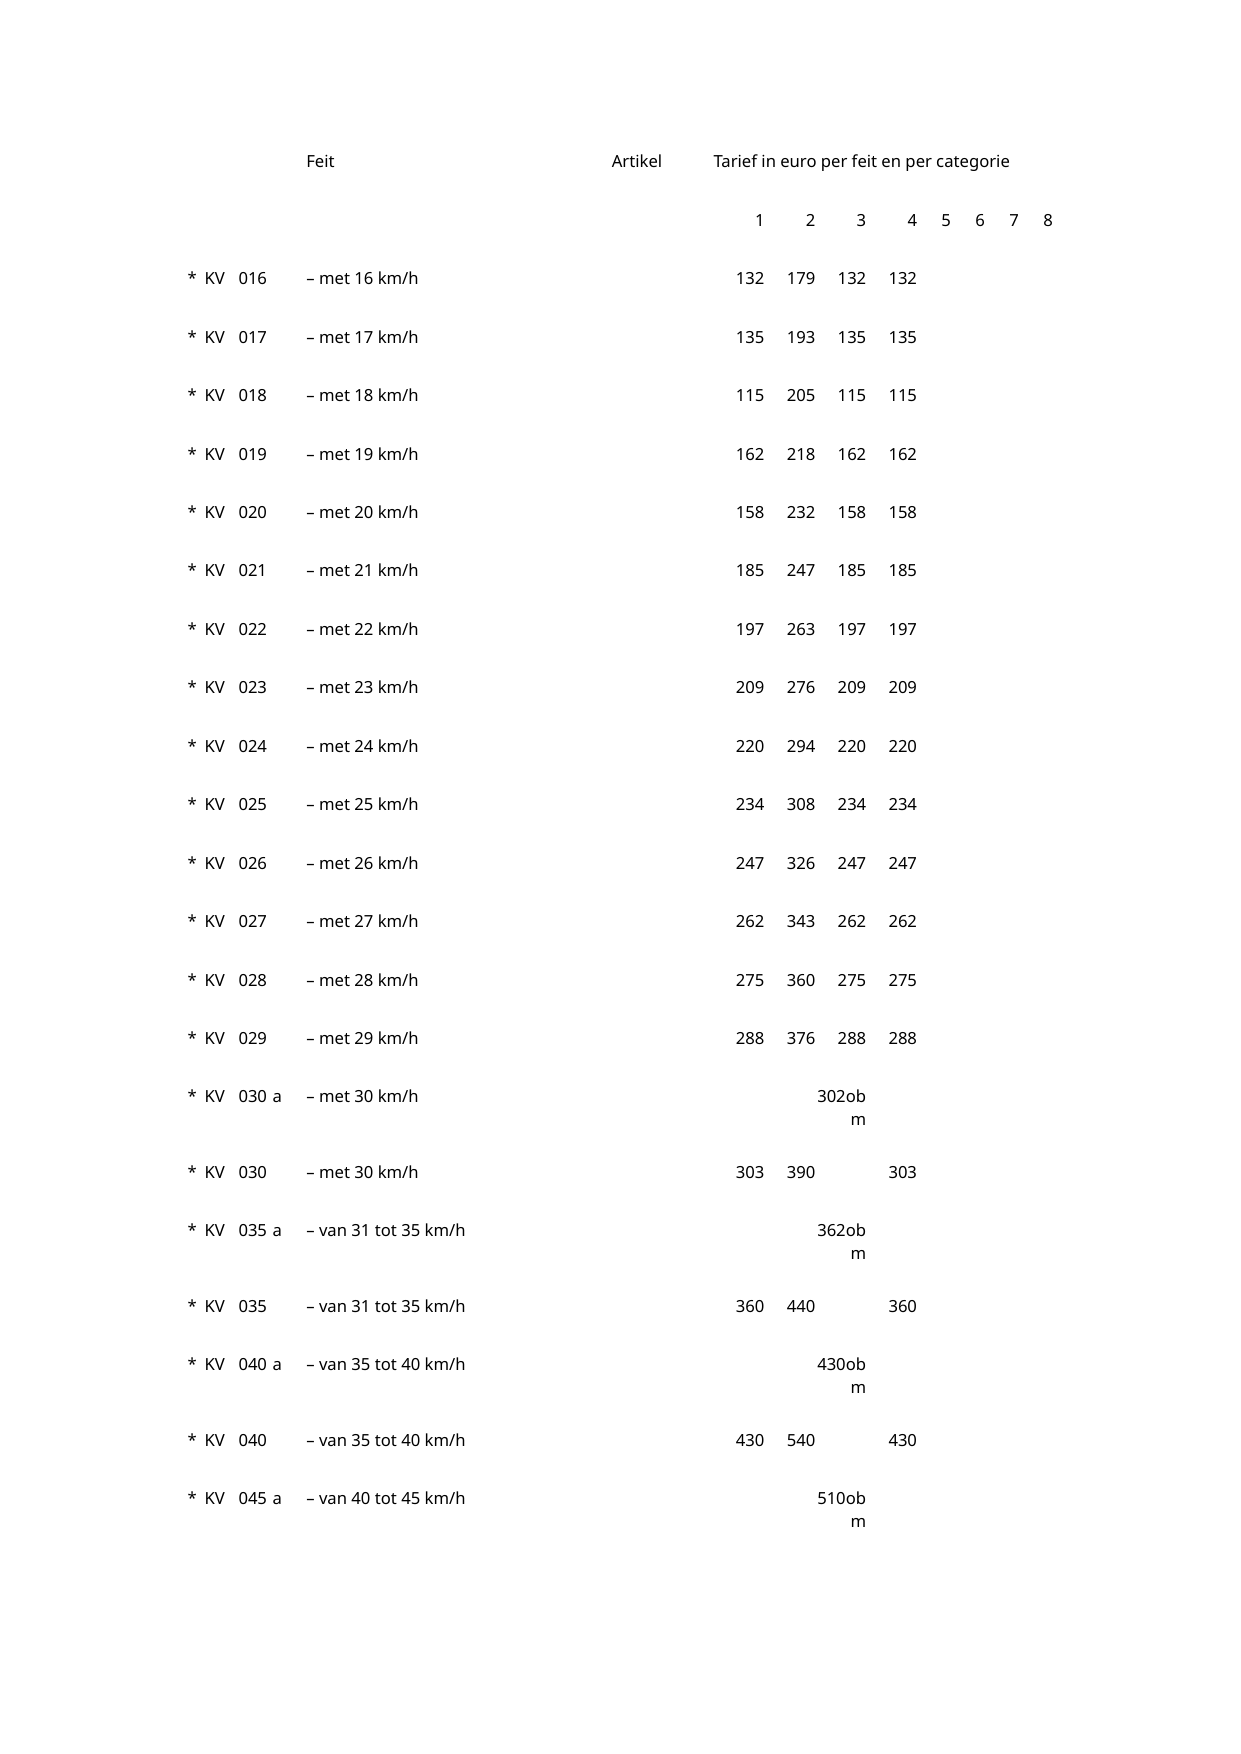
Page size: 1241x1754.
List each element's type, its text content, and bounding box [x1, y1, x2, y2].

table_cell KV [204, 325, 238, 384]
table_cell 220 [713, 734, 764, 793]
table_cell 179 [764, 267, 815, 325]
table_cell [917, 910, 951, 968]
table_cell 132 [815, 267, 866, 325]
table_cell 220 [866, 734, 917, 793]
table_cell 025 [238, 793, 272, 851]
table_cell [612, 442, 713, 501]
table_cell [204, 209, 238, 267]
table_cell [951, 325, 985, 384]
table_cell [1019, 851, 1053, 910]
table_cell [272, 209, 306, 267]
table_cell [985, 793, 1019, 851]
table_cell [1019, 910, 1053, 968]
table_cell 275 [713, 968, 764, 1027]
table_cell [951, 1428, 985, 1487]
table_cell [272, 1027, 306, 1085]
table_cell [272, 793, 306, 851]
table_cell [612, 1027, 713, 1085]
table_cell 040 [238, 1353, 272, 1428]
table_cell 343 [764, 910, 815, 968]
table_cell * [188, 501, 204, 559]
table_cell [612, 618, 713, 676]
table_cell [985, 734, 1019, 793]
table_cell 247 [764, 559, 815, 617]
table_cell 276 [764, 676, 815, 734]
table_cell 303 [866, 1160, 917, 1219]
table_cell [612, 793, 713, 851]
table_cell 162 [866, 442, 917, 501]
table_cell [917, 559, 951, 617]
table_cell 376 [764, 1027, 815, 1085]
table_cell KV [204, 1085, 238, 1160]
table_cell KV [204, 1428, 238, 1487]
table_cell [951, 559, 985, 617]
table_cell KV [204, 1160, 238, 1219]
table_cell [951, 1487, 985, 1562]
table_cell 218 [764, 442, 815, 501]
table_cell a [272, 1487, 306, 1562]
table_cell [612, 676, 713, 734]
table_cell 018 [238, 384, 272, 442]
table_cell – met 30 km/h [306, 1085, 612, 1160]
table_cell 158 [713, 501, 764, 559]
table_cell * [188, 1353, 204, 1428]
table_cell KV [204, 384, 238, 442]
table_cell [612, 501, 713, 559]
table_cell 2 [764, 209, 815, 267]
table_cell 262 [866, 910, 917, 968]
table_cell [713, 1219, 764, 1294]
table_cell [764, 1219, 815, 1294]
table_cell KV [204, 442, 238, 501]
table_cell 021 [238, 559, 272, 617]
table_cell 430 [866, 1428, 917, 1487]
table_cell [1019, 968, 1053, 1027]
table_cell 430 [713, 1428, 764, 1487]
table_cell 016 [238, 267, 272, 325]
table_cell [306, 209, 612, 267]
table_header [272, 150, 306, 208]
table_cell [272, 325, 306, 384]
table_cell 3 [815, 209, 866, 267]
table_cell – met 27 km/h [306, 910, 612, 968]
table_cell * [188, 442, 204, 501]
table_cell [917, 618, 951, 676]
table_cell [951, 1160, 985, 1219]
table_cell – met 22 km/h [306, 618, 612, 676]
table_cell [866, 1353, 917, 1428]
table_cell [612, 325, 713, 384]
table_cell 030 [238, 1160, 272, 1219]
table_cell * [188, 1294, 204, 1353]
table_cell 540 [764, 1428, 815, 1487]
table_cell 115 [866, 384, 917, 442]
table_cell [272, 1428, 306, 1487]
table_cell [815, 1294, 866, 1353]
table_cell 7 [985, 209, 1019, 267]
table_cell [985, 851, 1019, 910]
table_cell [612, 1353, 713, 1428]
table_cell [985, 910, 1019, 968]
table_cell 234 [815, 793, 866, 851]
table_cell – met 29 km/h [306, 1027, 612, 1085]
table_cell 232 [764, 501, 815, 559]
table_cell [917, 501, 951, 559]
table_cell [1019, 384, 1053, 442]
table_cell KV [204, 793, 238, 851]
table_cell [238, 209, 272, 267]
table_cell [1019, 1428, 1053, 1487]
table_cell * [188, 676, 204, 734]
table_cell [1019, 676, 1053, 734]
table_cell 028 [238, 968, 272, 1027]
table_cell [272, 910, 306, 968]
table_cell 019 [238, 442, 272, 501]
table_cell * [188, 618, 204, 676]
table_cell 135 [815, 325, 866, 384]
table_cell [985, 1219, 1019, 1294]
table_cell [612, 1428, 713, 1487]
table_cell KV [204, 1294, 238, 1353]
table_cell [713, 1487, 764, 1562]
table_cell 5 [917, 209, 951, 267]
table_cell * [188, 851, 204, 910]
table_cell 158 [815, 501, 866, 559]
table_cell 035 [238, 1294, 272, 1353]
table_cell [951, 968, 985, 1027]
table_cell [764, 1487, 815, 1562]
table_cell [951, 793, 985, 851]
table_cell [985, 1160, 1019, 1219]
table_cell 275 [866, 968, 917, 1027]
table_cell 132 [713, 267, 764, 325]
table_cell – met 20 km/h [306, 501, 612, 559]
table_cell – van 31 tot 35 km/h [306, 1219, 612, 1294]
table_cell KV [204, 734, 238, 793]
table_cell 024 [238, 734, 272, 793]
table_cell [272, 501, 306, 559]
table_cell [917, 325, 951, 384]
table_cell KV [204, 1353, 238, 1428]
table_cell [272, 968, 306, 1027]
table_cell KV [204, 1219, 238, 1294]
table_cell 275 [815, 968, 866, 1027]
table_header [238, 150, 272, 208]
table_cell [612, 1487, 713, 1562]
table_cell 247 [815, 851, 866, 910]
table_cell [917, 1294, 951, 1353]
table_cell [815, 1428, 866, 1487]
table_cell [1019, 1085, 1053, 1160]
table_cell 209 [815, 676, 866, 734]
table_cell – met 18 km/h [306, 384, 612, 442]
table_cell [985, 501, 1019, 559]
table_cell 132 [866, 267, 917, 325]
table_cell – van 40 tot 45 km/h [306, 1487, 612, 1562]
table_cell – van 35 tot 40 km/h [306, 1353, 612, 1428]
table_cell 045 [238, 1487, 272, 1562]
table_cell 362obm [815, 1219, 866, 1294]
table_cell [985, 267, 1019, 325]
table_cell 135 [866, 325, 917, 384]
table_cell 017 [238, 325, 272, 384]
table_cell [612, 267, 713, 325]
table_cell [917, 1428, 951, 1487]
table_cell 430obm [815, 1353, 866, 1428]
table_cell 135 [713, 325, 764, 384]
table_cell * [188, 793, 204, 851]
table_cell * [188, 384, 204, 442]
table_cell 234 [713, 793, 764, 851]
table_cell [866, 1085, 917, 1160]
table_cell 209 [866, 676, 917, 734]
table_cell [985, 1085, 1019, 1160]
table_cell – met 19 km/h [306, 442, 612, 501]
table_cell [1019, 442, 1053, 501]
table_cell * [188, 1085, 204, 1160]
table_cell 302obm [815, 1085, 866, 1160]
table_cell [985, 384, 1019, 442]
table_header [204, 150, 238, 208]
table_cell [272, 559, 306, 617]
table_cell 020 [238, 501, 272, 559]
table_cell [951, 734, 985, 793]
table_cell 115 [713, 384, 764, 442]
table_cell [1019, 267, 1053, 325]
table_cell 026 [238, 851, 272, 910]
table_cell [951, 676, 985, 734]
table_cell 6 [951, 209, 985, 267]
table_cell 360 [866, 1294, 917, 1353]
table_cell 510obm [815, 1487, 866, 1562]
table_cell – met 28 km/h [306, 968, 612, 1027]
table_cell 029 [238, 1027, 272, 1085]
table_cell [1019, 559, 1053, 617]
table_cell [272, 1160, 306, 1219]
table_cell [1019, 1219, 1053, 1294]
table_cell 247 [866, 851, 917, 910]
table_cell [612, 910, 713, 968]
table_cell 185 [713, 559, 764, 617]
table_cell 440 [764, 1294, 815, 1353]
table_cell 185 [815, 559, 866, 617]
table_cell 197 [866, 618, 917, 676]
table_cell [612, 734, 713, 793]
table_cell [272, 384, 306, 442]
table_cell [917, 1487, 951, 1562]
table_cell – van 31 tot 35 km/h [306, 1294, 612, 1353]
table_cell [1019, 734, 1053, 793]
table_cell * [188, 1487, 204, 1562]
table_cell [1019, 1353, 1053, 1428]
table_cell [951, 384, 985, 442]
table_cell [951, 1085, 985, 1160]
table_cell [951, 1219, 985, 1294]
table_cell [272, 442, 306, 501]
table_cell [917, 1085, 951, 1160]
table_cell * [188, 1027, 204, 1085]
table_cell KV [204, 968, 238, 1027]
table_cell 1 [713, 209, 764, 267]
table_cell [612, 1160, 713, 1219]
table_cell * [188, 1219, 204, 1294]
table_cell KV [204, 1027, 238, 1085]
table_cell [764, 1353, 815, 1428]
table_cell [1019, 1160, 1053, 1219]
table_cell 220 [815, 734, 866, 793]
table_cell * [188, 968, 204, 1027]
table_cell 247 [713, 851, 764, 910]
table_cell – met 26 km/h [306, 851, 612, 910]
table_cell KV [204, 851, 238, 910]
table_cell [985, 1428, 1019, 1487]
table_cell 360 [764, 968, 815, 1027]
table_cell * [188, 910, 204, 968]
table_cell [866, 1219, 917, 1294]
table_cell – met 24 km/h [306, 734, 612, 793]
table_cell [985, 442, 1019, 501]
table_cell [917, 793, 951, 851]
table_cell [1019, 1294, 1053, 1353]
table_header Artikel [612, 150, 713, 208]
table_cell [272, 267, 306, 325]
table_cell [612, 384, 713, 442]
table_header Feit [306, 150, 612, 208]
table_cell * [188, 1428, 204, 1487]
table_cell [612, 968, 713, 1027]
table_cell a [272, 1353, 306, 1428]
table_cell [272, 618, 306, 676]
table_cell 4 [866, 209, 917, 267]
table_cell [951, 851, 985, 910]
table_cell [1019, 1487, 1053, 1562]
table_cell [612, 1294, 713, 1353]
table_cell [951, 1353, 985, 1428]
table_cell – met 30 km/h [306, 1160, 612, 1219]
table_cell [1019, 1027, 1053, 1085]
table_cell [272, 734, 306, 793]
table_cell [917, 267, 951, 325]
table_cell – met 21 km/h [306, 559, 612, 617]
table_cell [917, 1353, 951, 1428]
table_cell – met 17 km/h [306, 325, 612, 384]
table_cell KV [204, 559, 238, 617]
table_cell [713, 1085, 764, 1160]
table_cell 023 [238, 676, 272, 734]
table_cell [612, 209, 713, 267]
table_cell * [188, 267, 204, 325]
table_cell KV [204, 267, 238, 325]
table_cell [985, 618, 1019, 676]
table_cell [951, 267, 985, 325]
table_cell – met 16 km/h [306, 267, 612, 325]
table_cell 193 [764, 325, 815, 384]
table_cell [917, 734, 951, 793]
table_cell [1019, 325, 1053, 384]
table_header Tarief in euro per feit en per categorie [713, 150, 1053, 208]
table_cell [612, 559, 713, 617]
table_cell [985, 325, 1019, 384]
table_cell [272, 1294, 306, 1353]
table_cell 263 [764, 618, 815, 676]
table_cell 8 [1019, 209, 1053, 267]
table_cell a [272, 1219, 306, 1294]
table_cell [866, 1487, 917, 1562]
table_cell [917, 968, 951, 1027]
table_cell [917, 1027, 951, 1085]
table_cell * [188, 559, 204, 617]
table_cell 234 [866, 793, 917, 851]
table_cell [1019, 501, 1053, 559]
table_cell [985, 559, 1019, 617]
table_cell 209 [713, 676, 764, 734]
table_cell [272, 851, 306, 910]
table_cell [951, 618, 985, 676]
table_cell 040 [238, 1428, 272, 1487]
table_cell 035 [238, 1219, 272, 1294]
table_cell * [188, 734, 204, 793]
table_cell [188, 209, 204, 267]
table_cell [917, 1219, 951, 1294]
table_cell 115 [815, 384, 866, 442]
table_cell [272, 676, 306, 734]
table_cell 022 [238, 618, 272, 676]
table_cell – met 25 km/h [306, 793, 612, 851]
table_cell [985, 1294, 1019, 1353]
table_cell [917, 384, 951, 442]
table_cell [985, 968, 1019, 1027]
table_cell 030 [238, 1085, 272, 1160]
table_cell KV [204, 910, 238, 968]
table_cell 294 [764, 734, 815, 793]
table_cell KV [204, 618, 238, 676]
table_cell KV [204, 676, 238, 734]
table_cell [1019, 793, 1053, 851]
table_cell [917, 1160, 951, 1219]
table_cell [612, 851, 713, 910]
table_cell [917, 851, 951, 910]
table_cell 162 [713, 442, 764, 501]
table_cell KV [204, 1487, 238, 1562]
table_cell 197 [713, 618, 764, 676]
table_cell – met 23 km/h [306, 676, 612, 734]
table_cell 288 [866, 1027, 917, 1085]
table_cell [917, 442, 951, 501]
table_cell 288 [713, 1027, 764, 1085]
table_cell [951, 1027, 985, 1085]
table_cell [951, 442, 985, 501]
table_cell [985, 676, 1019, 734]
table_cell [612, 1085, 713, 1160]
table_cell * [188, 1160, 204, 1219]
table_cell 158 [866, 501, 917, 559]
table_cell [985, 1027, 1019, 1085]
table_cell 162 [815, 442, 866, 501]
table_cell [612, 1219, 713, 1294]
table_cell 288 [815, 1027, 866, 1085]
table_cell 197 [815, 618, 866, 676]
table_cell [764, 1085, 815, 1160]
table_cell 390 [764, 1160, 815, 1219]
table_cell 262 [815, 910, 866, 968]
table_cell – van 35 tot 40 km/h [306, 1428, 612, 1487]
table_cell [1019, 618, 1053, 676]
table_cell [951, 1294, 985, 1353]
table_cell [917, 676, 951, 734]
table_cell 185 [866, 559, 917, 617]
table_cell 027 [238, 910, 272, 968]
table_cell * [188, 325, 204, 384]
table_header [188, 150, 204, 208]
table_cell 308 [764, 793, 815, 851]
table_cell [713, 1353, 764, 1428]
table_cell 303 [713, 1160, 764, 1219]
table_cell 262 [713, 910, 764, 968]
table_cell [815, 1160, 866, 1219]
table_cell a [272, 1085, 306, 1160]
table_cell [985, 1353, 1019, 1428]
table_cell [951, 910, 985, 968]
table_cell [951, 501, 985, 559]
table_cell 360 [713, 1294, 764, 1353]
table_cell 205 [764, 384, 815, 442]
table_cell 326 [764, 851, 815, 910]
table_cell KV [204, 501, 238, 559]
table_cell [985, 1487, 1019, 1562]
